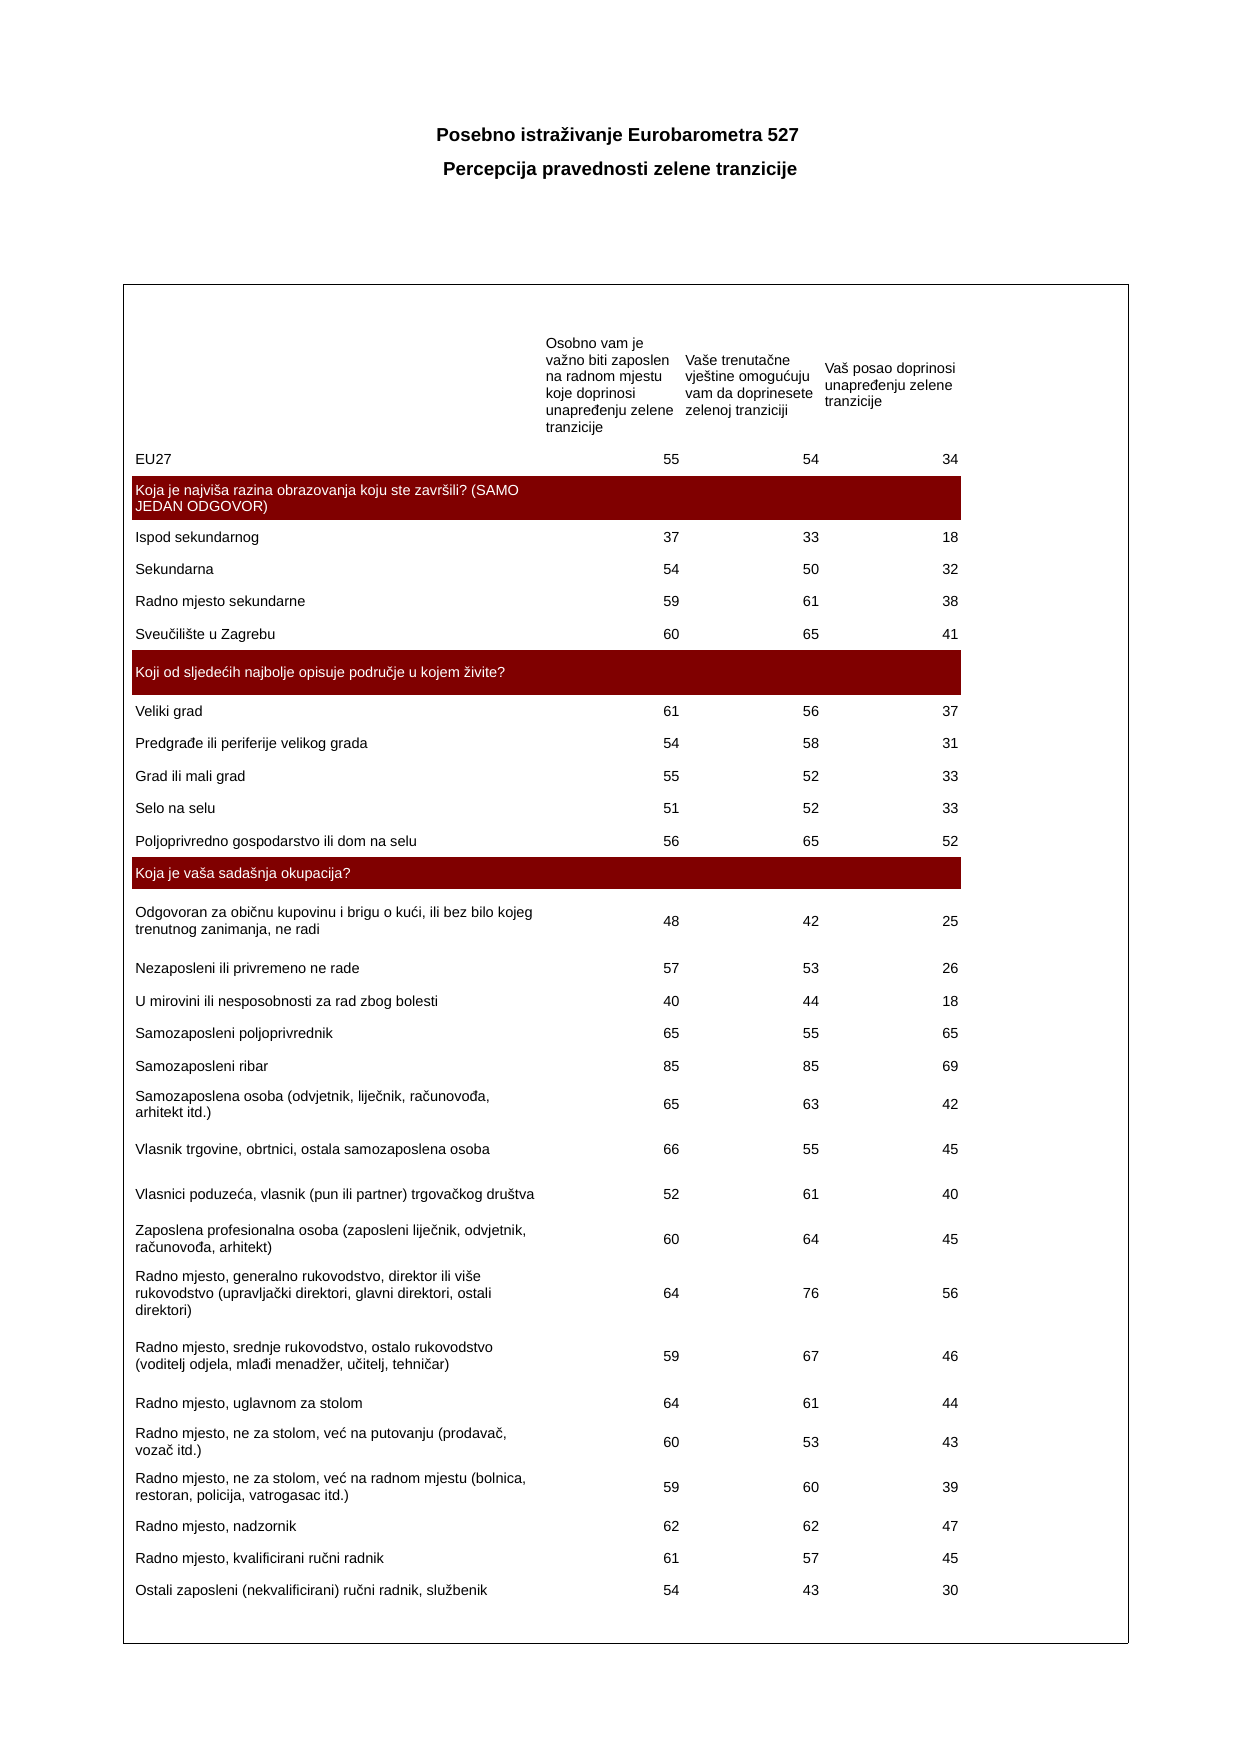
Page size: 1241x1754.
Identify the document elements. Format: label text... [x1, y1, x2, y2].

table_cell 61 [682, 1172, 822, 1216]
table_cell 66 [543, 1127, 682, 1172]
table_cell 62 [543, 1509, 682, 1542]
table_cell Radno mjesto, generalno rukovodstvo, direktor ili više rukovodstvo (upravljački direktori, glavni direktori, ostali direktori) [132, 1261, 543, 1324]
table_header Vaš posao doprinosi unapređenju zelene tranzicije [822, 326, 961, 443]
table_cell 55 [682, 1127, 822, 1172]
table_cell 51 [543, 792, 682, 824]
table_cell EU27 [132, 443, 543, 476]
table_cell Veliki grad [132, 695, 543, 727]
table_cell [822, 857, 961, 889]
table_cell 50 [682, 553, 822, 585]
table_cell 60 [543, 618, 682, 650]
table_cell 44 [822, 1387, 961, 1419]
table_cell 56 [682, 695, 822, 727]
table_cell 62 [682, 1509, 822, 1542]
table_cell 31 [822, 727, 961, 760]
table_cell 59 [543, 1465, 682, 1509]
table_cell 56 [543, 825, 682, 857]
table_cell 85 [543, 1049, 682, 1082]
table_cell 32 [822, 553, 961, 585]
table_cell 65 [682, 825, 822, 857]
table_cell Samozaposleni ribar [132, 1049, 543, 1082]
table_cell 56 [822, 1261, 961, 1324]
table_cell 65 [543, 1082, 682, 1127]
table_cell 52 [543, 1172, 682, 1216]
table_cell 54 [543, 1574, 682, 1607]
table_cell 65 [543, 1017, 682, 1049]
table_cell 64 [543, 1387, 682, 1419]
table_cell Radno mjesto, ne za stolom, već na putovanju (prodavač, vozač itd.) [132, 1420, 543, 1464]
table_cell 67 [682, 1324, 822, 1387]
table_cell 59 [543, 585, 682, 618]
table_cell 52 [682, 792, 822, 824]
table_cell 26 [822, 952, 961, 984]
table_cell 39 [822, 1465, 961, 1509]
table_header [132, 326, 543, 443]
table_cell 61 [543, 695, 682, 727]
table_cell [682, 650, 822, 695]
table_header Osobno vam je važno biti zaposlen na radnom mjestu koje doprinosi unapređenju zelene tranzicije [543, 326, 682, 443]
table_cell 58 [682, 727, 822, 760]
table_cell 53 [682, 952, 822, 984]
table_cell Grad ili mali grad [132, 760, 543, 792]
table_cell 44 [682, 985, 822, 1017]
table_cell [822, 476, 961, 520]
table_cell [682, 857, 822, 889]
table_cell [822, 650, 961, 695]
table_cell Poljoprivredno gospodarstvo ili dom na selu [132, 825, 543, 857]
table_cell 65 [822, 1017, 961, 1049]
table_cell 41 [822, 618, 961, 650]
table_cell 40 [822, 1172, 961, 1216]
table_cell 33 [822, 760, 961, 792]
table_header Vaše trenutačne vještine omogućuju vam da doprinesete zelenoj tranziciji [682, 326, 822, 443]
table_cell 46 [822, 1324, 961, 1387]
table_cell Vlasnici poduzeća, vlasnik (pun ili partner) trgovačkog društva [132, 1172, 543, 1216]
table_cell 33 [682, 520, 822, 553]
table_cell 42 [822, 1082, 961, 1127]
table_cell 30 [822, 1574, 961, 1607]
table_cell Koji od sljedećih najbolje opisuje područje u kojem živite? [132, 650, 543, 695]
table_cell [543, 650, 682, 695]
table_cell 34 [822, 443, 961, 476]
table_cell U mirovini ili nesposobnosti za rad zbog bolesti [132, 985, 543, 1017]
table_cell Predgrađe ili periferije velikog grada [132, 727, 543, 760]
table_cell 55 [543, 760, 682, 792]
table_cell Radno mjesto, ne za stolom, već na radnom mjestu (bolnica, restoran, policija, vatrogasac itd.) [132, 1465, 543, 1509]
table_cell [543, 476, 682, 520]
table_cell 43 [682, 1574, 822, 1607]
table_cell 60 [543, 1216, 682, 1261]
table_cell 54 [682, 443, 822, 476]
table_cell 61 [543, 1542, 682, 1574]
table_cell 64 [682, 1216, 822, 1261]
table_cell 37 [543, 520, 682, 553]
table_cell Samozaposleni poljoprivrednik [132, 1017, 543, 1049]
table_cell 59 [543, 1324, 682, 1387]
table_cell Radno mjesto, uglavnom za stolom [132, 1387, 543, 1419]
table_cell 43 [822, 1420, 961, 1464]
table_cell 48 [543, 889, 682, 952]
table_cell 57 [682, 1542, 822, 1574]
table_cell 52 [822, 825, 961, 857]
table_cell 25 [822, 889, 961, 952]
table_cell 61 [682, 585, 822, 618]
table_cell Radno mjesto sekundarne [132, 585, 543, 618]
table_cell Selo na selu [132, 792, 543, 824]
table_cell 53 [682, 1420, 822, 1464]
table_cell Samozaposlena osoba (odvjetnik, liječnik, računovođa, arhitekt itd.) [132, 1082, 543, 1127]
table_cell 85 [682, 1049, 822, 1082]
table_cell 55 [543, 443, 682, 476]
table_cell Koja je najviša razina obrazovanja koju ste završili? (SAMO JEDAN ODGOVOR) [132, 476, 543, 520]
table_cell 45 [822, 1127, 961, 1172]
table_cell 33 [822, 792, 961, 824]
table_cell Ostali zaposleni (nekvalificirani) ručni radnik, službenik [132, 1574, 543, 1607]
table_cell 60 [543, 1420, 682, 1464]
table_cell 65 [682, 618, 822, 650]
table_cell 18 [822, 520, 961, 553]
table_cell 63 [682, 1082, 822, 1127]
table_cell Zaposlena profesionalna osoba (zaposleni liječnik, odvjetnik, računovođa, arhitekt) [132, 1216, 543, 1261]
table_cell 42 [682, 889, 822, 952]
table_cell Radno mjesto, kvalificirani ručni radnik [132, 1542, 543, 1574]
table_cell 52 [682, 760, 822, 792]
table_cell 47 [822, 1509, 961, 1542]
table_cell Sveučilište u Zagrebu [132, 618, 543, 650]
table_cell Nezaposleni ili privremeno ne rade [132, 952, 543, 984]
table_cell 55 [682, 1017, 822, 1049]
table_cell Odgovoran za običnu kupovinu i brigu o kući, ili bez bilo kojeg trenutnog zanimanja, ne radi [132, 889, 543, 952]
table_cell Radno mjesto, srednje rukovodstvo, ostalo rukovodstvo (voditelj odjela, mlađi menadžer, učitelj, tehničar) [132, 1324, 543, 1387]
table_cell [543, 857, 682, 889]
table_cell Sekundarna [132, 553, 543, 585]
table_cell 45 [822, 1216, 961, 1261]
table_cell 18 [822, 985, 961, 1017]
table_cell 40 [543, 985, 682, 1017]
table_cell Radno mjesto, nadzornik [132, 1509, 543, 1542]
table_cell Vlasnik trgovine, obrtnici, ostala samozaposlena osoba [132, 1127, 543, 1172]
table_cell 64 [543, 1261, 682, 1324]
table_cell Koja je vaša sadašnja okupacija? [132, 857, 543, 889]
table_cell 69 [822, 1049, 961, 1082]
table_cell 38 [822, 585, 961, 618]
table_cell 60 [682, 1465, 822, 1509]
table_cell 54 [543, 553, 682, 585]
table_cell 57 [543, 952, 682, 984]
table_cell Ispod sekundarnog [132, 520, 543, 553]
table_cell 54 [543, 727, 682, 760]
table_cell 61 [682, 1387, 822, 1419]
table_cell 45 [822, 1542, 961, 1574]
table_cell 76 [682, 1261, 822, 1324]
table_cell 37 [822, 695, 961, 727]
table_cell [682, 476, 822, 520]
